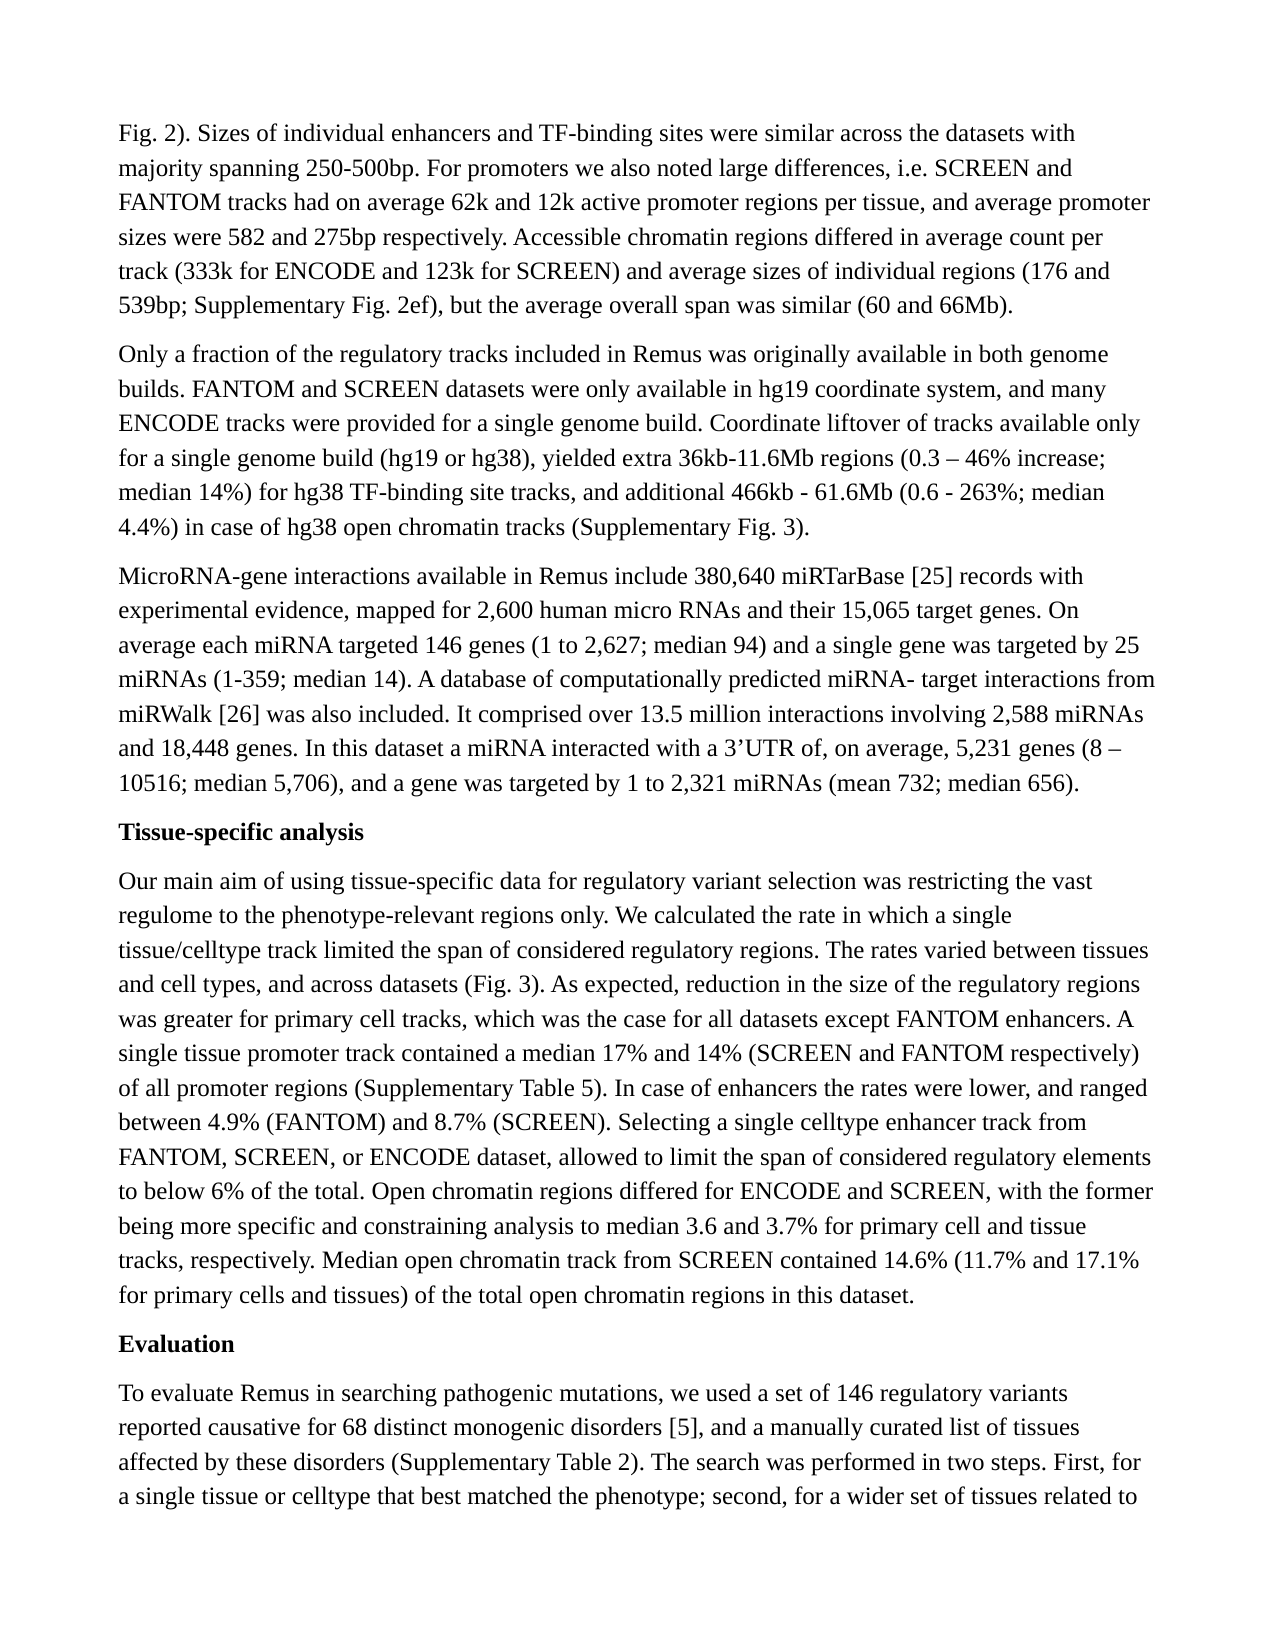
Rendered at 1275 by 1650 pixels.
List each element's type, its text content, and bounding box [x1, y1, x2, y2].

text Evaluation [118, 1329, 1157, 1358]
text To evaluate Remus in searching pathogenic mutations, we used a set of 146 regulatory variants reported causative for 68 distinct monogenic disorders [5], and a manually curated list of tissues affected by these disorders (Supplementary Table 2). The search was performed in two steps. First, for a single tissue or celltype that best matched the phenotype; second, for a wider set of tissues related to [118, 1378, 1157, 1510]
text MicroRNA-gene interactions available in Remus include 380,640 miRTarBase [25] records with experimental evidence, mapped for 2,600 human micro RNAs and their 15,065 target genes. On average each miRNA targeted 146 genes (1 to 2,627; median 94) and a single gene was targeted by 25 miRNAs (1-359; median 14). A database of computationally predicted miRNA- target interactions from miRWalk [26] was also included. It comprised over 13.5 million interactions involving 2,588 miRNAs and 18,448 genes. In this dataset a miRNA interacted with a 3’UTR of, on average, 5,231 genes (8 – 10516; median 5,706), and a gene was targeted by 1 to 2,321 miRNAs (mean 732; median 656). [118, 561, 1157, 797]
text Tissue-specific analysis [118, 817, 1157, 846]
text Fig. 2). Sizes of individual enhancers and TF-binding sites were similar across the datasets with majority spanning 250-500bp. For promoters we also noted large differences, i.e. SCREEN and FANTOM tracks had on average 62k and 12k active promoter regions per tissue, and average promoter sizes were 582 and 275bp respectively. Accessible chromatin regions differed in average count per track (333k for ENCODE and 123k for SCREEN) and average sizes of individual regions (176 and 539bp; Supplementary Fig. 2ef), but the average overall span was similar (60 and 66Mb). [118, 118, 1157, 319]
text Our main aim of using tissue-specific data for regulatory variant selection was restricting the vast regulome to the phenotype-relevant regions only. We calculated the rate in which a single tissue/celltype track limited the span of considered regulatory regions. The rates varied between tissues and cell types, and across datasets (Fig. 3). As expected, reduction in the size of the regulatory regions was greater for primary cell tracks, which was the case for all datasets except FANTOM enhancers. A single tissue promoter track contained a median 17% and 14% (SCREEN and FANTOM respectively) of all promoter regions (Supplementary Table 5). In case of enhancers the rates were lower, and ranged between 4.9% (FANTOM) and 8.7% (SCREEN). Selecting a single celltype enhancer track from FANTOM, SCREEN, or ENCODE dataset, allowed to limit the span of considered regulatory elements to below 6% of the total. Open chromatin regions differed for ENCODE and SCREEN, with the former being more specific and constraining analysis to median 3.6 and 3.7% for primary cell and tissue tracks, respectively. Median open chromatin track from SCREEN contained 14.6% (11.7% and 17.1% for primary cells and tissues) of the total open chromatin regions in this dataset. [118, 866, 1157, 1308]
text Only a fraction of the regulatory tracks included in Remus was originally available in both genome builds. FANTOM and SCREEN datasets were only available in hg19 coordinate system, and many ENCODE tracks were provided for a single genome build. Coordinate liftover of tracks available only for a single genome build (hg19 or hg38), yielded extra 36kb-11.6Mb regions (0.3 – 46% increase; median 14%) for hg38 TF-binding site tracks, and additional 466kb - 61.6Mb (0.6 - 263%; median 4.4%) in case of hg38 open chromatin tracks (Supplementary Fig. 3). [118, 339, 1157, 541]
